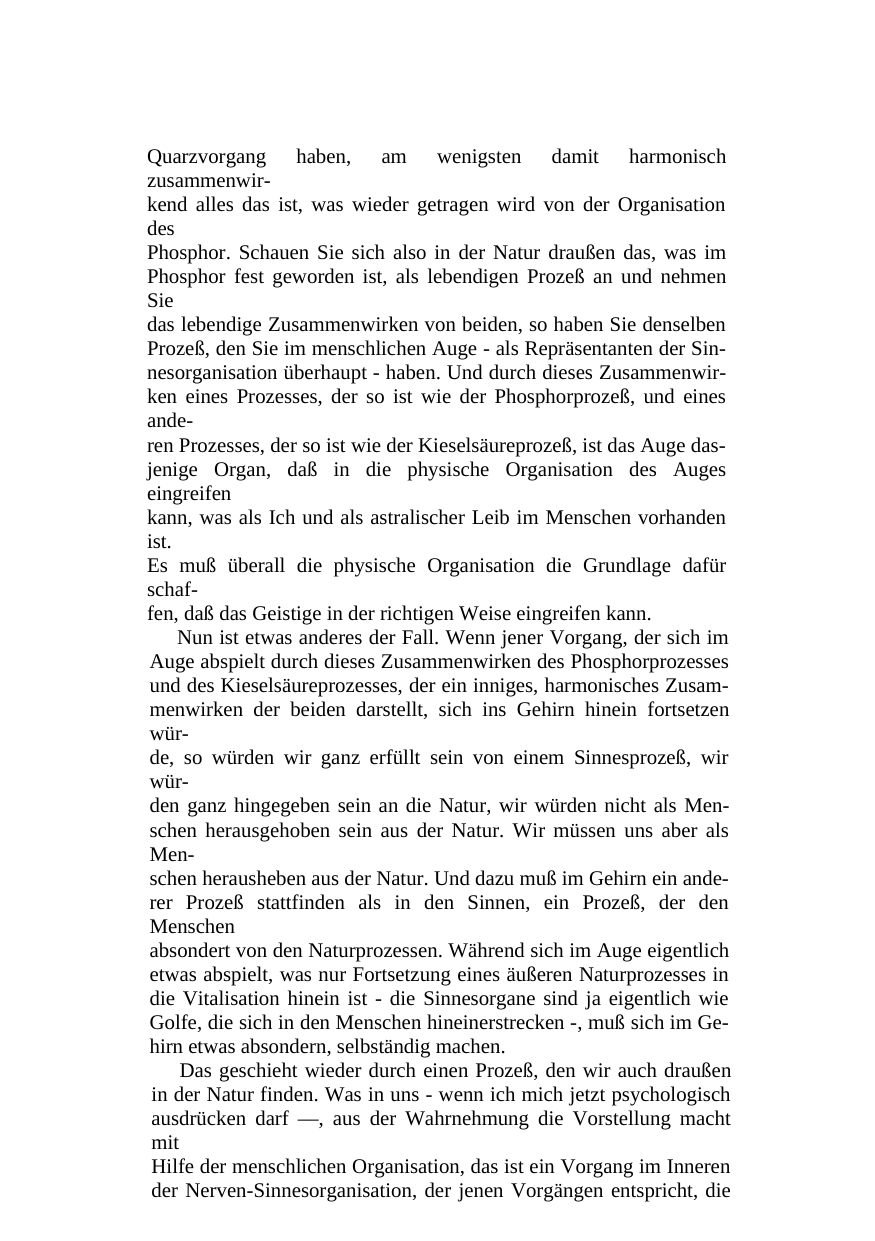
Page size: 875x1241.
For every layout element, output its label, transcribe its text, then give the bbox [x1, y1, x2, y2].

text Quarzvorgang haben, am wenigsten damit harmonisch zusammenwir- kend alles das ist, was wieder getragen wird von der Organisation des Phosphor. Schauen Sie sich also in der Natur draußen das, was im Phosphor fest geworden ist, als lebendigen Prozeß an und nehmen Sie das lebendige Zusammenwirken von beiden, so haben Sie denselben Prozeß, den Sie im menschlichen Auge - als Repräsentanten der Sin- nesorganisation überhaupt - haben. Und durch dieses Zusammenwir- ken eines Prozesses, der so ist wie der Phosphorprozeß, und eines ande- ren Prozesses, der so ist wie der Kieselsäureprozeß, ist das Auge das- jenige Organ, daß in die physische Organisation des Auges eingreifen kann, was als Ich und als astralischer Leib im Menschen vorhanden ist. Es muß überall die physische Organisation die Grundlage dafür schaf- fen, daß das Geistige in der richtigen Weise eingreifen kann. [147, 144, 727, 625]
text Nun ist etwas anderes der Fall. Wenn jener Vorgang, der sich im Auge abspielt durch dieses Zusammenwirken des Phosphorprozesses und des Kieselsäureprozesses, der ein inniges, harmonisches Zusam- menwirken der beiden darstellt, sich ins Gehirn hinein fortsetzen wür- de, so würden wir ganz erfüllt sein von einem Sinnesprozeß, wir wür- den ganz hingegeben sein an die Natur, wir würden nicht als Men- schen herausgehoben sein aus der Natur. Wir müssen uns aber als Men- schen herausheben aus der Natur. Und dazu muß im Gehirn ein ande- rer Prozeß stattfinden als in den Sinnen, ein Prozeß, der den Menschen absondert von den Naturprozessen. Während sich im Auge eigentlich etwas abspielt, was nur Fortsetzung eines äußeren Naturprozesses in die Vitalisation hinein ist - die Sinnesorgane sind ja eigentlich wie Golfe, die sich in den Menschen hineinerstrecken -, muß sich im Ge- hirn etwas absondern, selbständig machen. [149, 625, 730, 1058]
text Das geschieht wieder durch einen Prozeß, den wir auch draußen in der Natur finden. Was in uns - wenn ich mich jetzt psychologisch ausdrücken darf —, aus der Wahrnehmung die Vorstellung macht mit Hilfe der menschlichen Organisation, das ist ein Vorgang im Inneren der Nerven-Sinnesorganisation, der jenen Vorgängen entspricht, die [151, 1058, 732, 1202]
